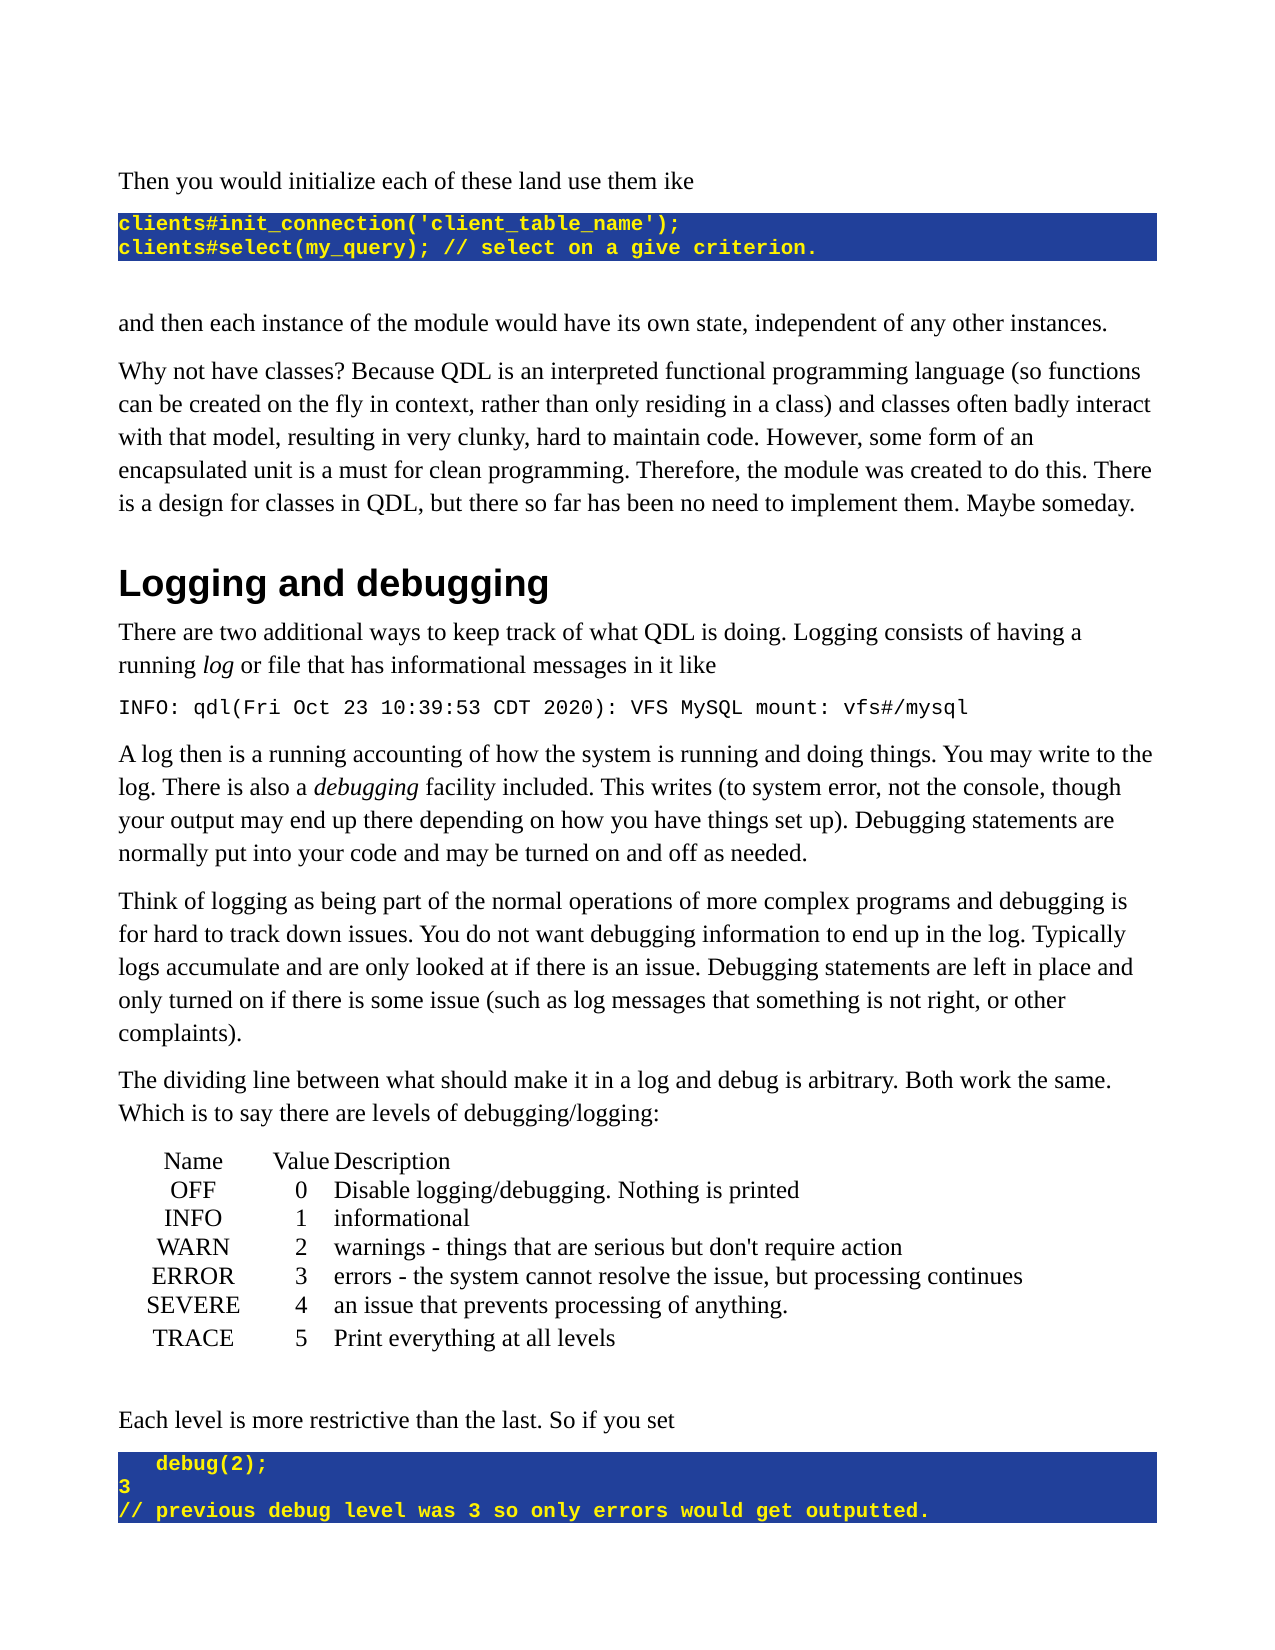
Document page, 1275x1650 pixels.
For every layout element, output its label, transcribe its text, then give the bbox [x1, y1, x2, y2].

text Think of logging as being part of the normal operations of more complex programs and debugging is for hard to track down issues. You do not want debugging information to end up in the log. Typically logs accumulate and are only looked at if there is an issue. Debugging statements are left in place and only turned on if there is some issue (such as log messages that something is not right, or other complaints). [118, 886, 1157, 1047]
text 3 [118, 1476, 1157, 1500]
table_cell Disable logging/debugging. Nothing is printed [334, 1175, 1157, 1203]
table_cell ERROR [118, 1261, 268, 1290]
text debug(2); [118, 1452, 1157, 1476]
text clients#init_connection('client_table_name'); [118, 213, 1157, 237]
table_cell errors - the system cannot resolve the issue, but processing continues [334, 1261, 1157, 1290]
table_cell 0 [268, 1175, 334, 1203]
table_header Value [268, 1146, 334, 1175]
text // previous debug level was 3 so only errors would get outputted. [118, 1500, 1157, 1523]
table_cell Print everything at all levels [334, 1324, 1157, 1357]
table_cell 1 [268, 1204, 334, 1232]
table_header Name [118, 1146, 268, 1175]
text Each level is more restrictive than the last. So if you set [118, 1405, 1157, 1434]
table_cell 3 [268, 1261, 334, 1290]
table_cell 5 [268, 1324, 334, 1357]
text Why not have classes? Because QDL is an interpreted functional programming language (so functions can be created on the fly in context, rather than only residing in a class) and classes often badly interact with that model, resulting in very clunky, hard to maintain code. However, some form of an encapsulated unit is a must for clean programming. Therefore, the module was created to do this. There is a design for classes in QDL, but there so far has been no need to implement them. Maybe someday. [118, 356, 1157, 517]
table_cell INFO [118, 1204, 268, 1232]
table_cell warnings - things that are serious but don't require action [334, 1232, 1157, 1261]
text Then you would initialize each of these land use them ike [118, 166, 1157, 194]
table_cell 4 [268, 1290, 334, 1323]
table_header Description [334, 1146, 1157, 1175]
table_cell informational [334, 1204, 1157, 1232]
text and then each instance of the module would have its own state, independent of any other instances. [118, 308, 1157, 337]
subtitle Logging and debugging [118, 561, 1157, 604]
table_cell an issue that prevents processing of anything. [334, 1290, 1157, 1323]
text A log then is a running accounting of how the system is running and doing things. You may write to the log. There is also a debugging facility included. This writes (to system error, not the console, though your output may end up there depending on how you have things set up). Debugging statements are normally put into your code and may be turned on and off as needed. [118, 739, 1157, 867]
text The dividing line between what should make it in a log and debug is arbitrary. Both work the same. Which is to say there are levels of debugging/logging: [118, 1065, 1157, 1127]
table_cell OFF [118, 1175, 268, 1203]
table_cell 2 [268, 1232, 334, 1261]
table_cell WARN [118, 1232, 268, 1261]
text INFO: qdl(Fri Oct 23 10:39:53 CDT 2020): VFS MySQL mount: vfs#/mysql [118, 697, 1157, 721]
text clients#select(my_query); // select on a give criterion. [118, 237, 1157, 261]
table_cell SEVERE [118, 1290, 268, 1323]
text There are two additional ways to keep track of what QDL is doing. Logging consists of having a running log or file that has informational messages in it like [118, 617, 1157, 678]
table_cell TRACE [118, 1324, 268, 1357]
